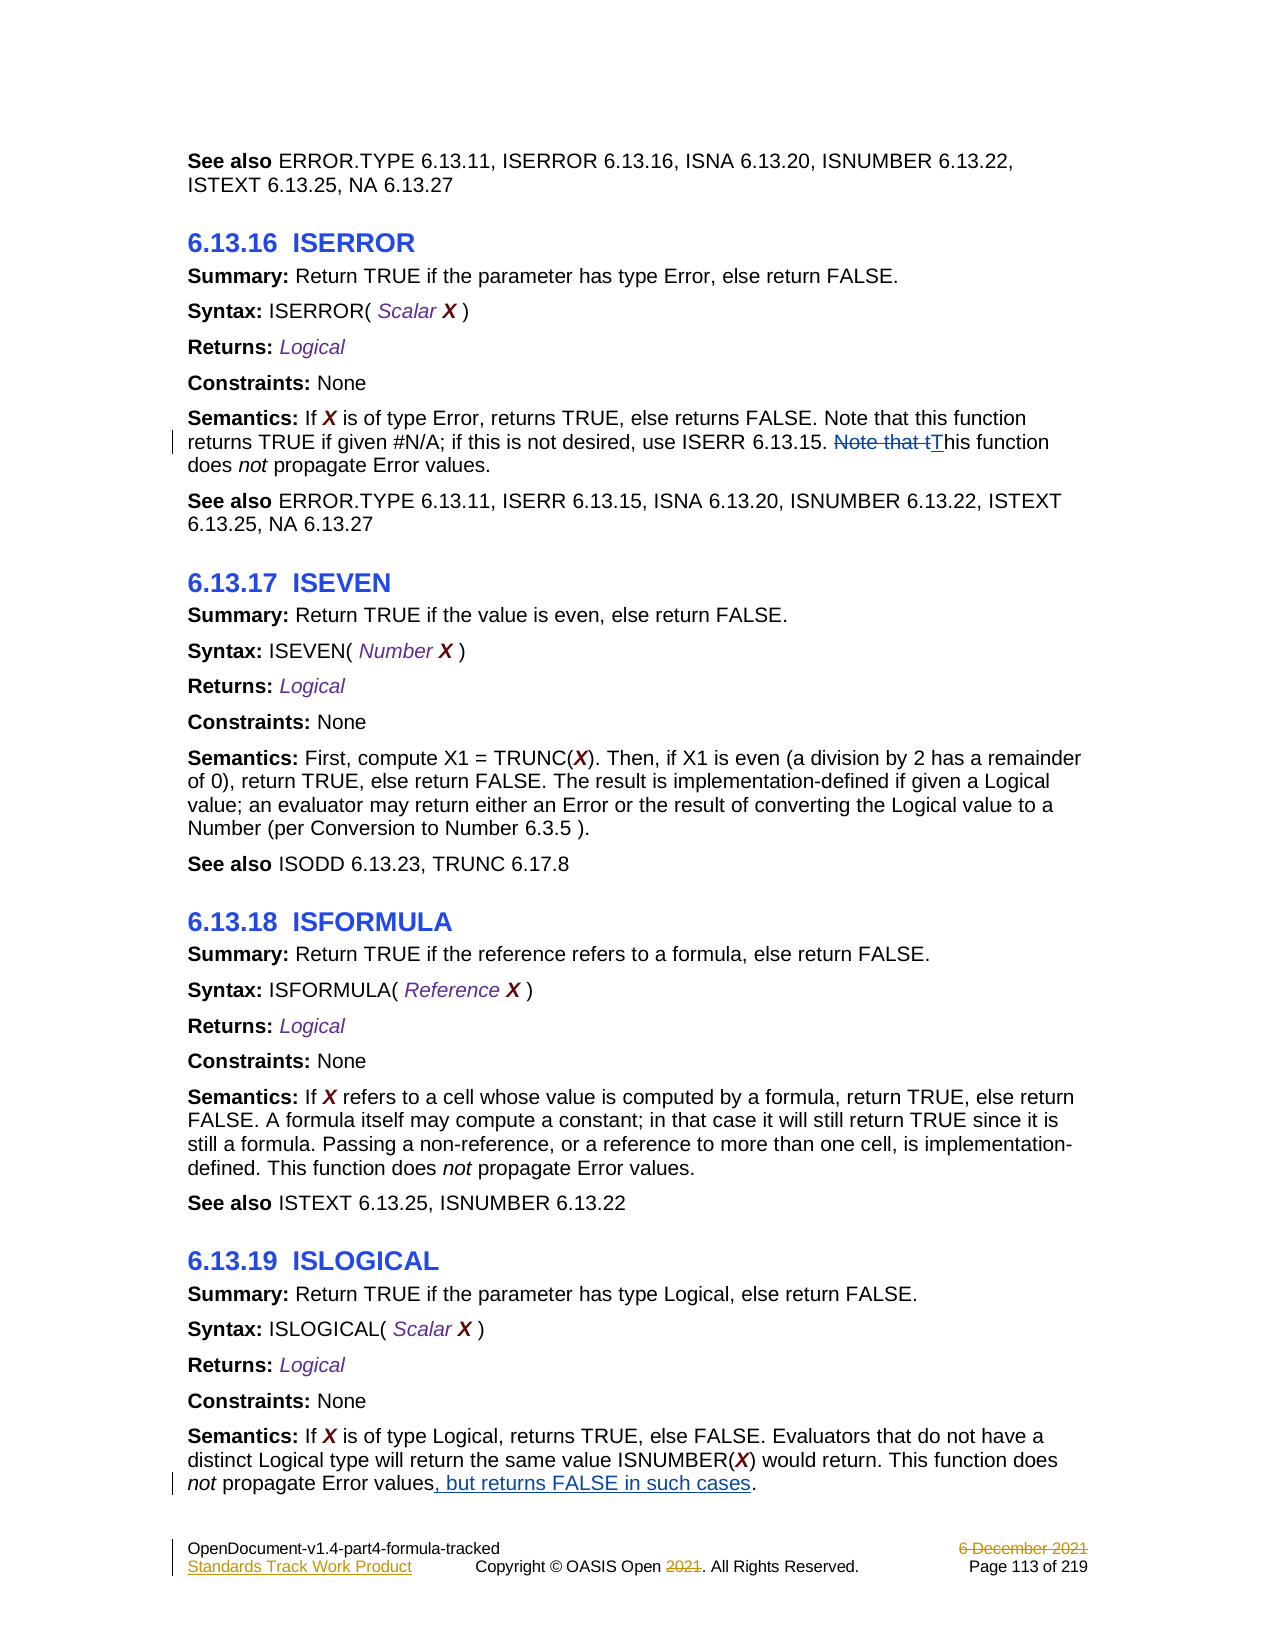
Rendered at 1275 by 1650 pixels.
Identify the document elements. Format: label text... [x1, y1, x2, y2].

text Syntax: ISFORMULA( Reference X ) [187, 978, 1088, 1002]
text Constraints: None [187, 1389, 1088, 1413]
text Summary: Return TRUE if the reference refers to a formula, else return FALSE. [187, 943, 1088, 966]
text Constraints: None [187, 371, 1088, 394]
text Summary: Return TRUE if the parameter has type Error, else return FALSE. [187, 264, 1088, 288]
subtitle ISERROR [187, 228, 1088, 258]
text See also ISTEXT 6.13.25, ISNUMBER 6.13.22 [187, 1192, 1088, 1215]
text Summary: Return TRUE if the value is even, else return FALSE. [187, 603, 1088, 627]
text Semantics: If X is of type Logical, returns TRUE, else FALSE. Evaluators that do not have a distinct Logical type will return the same value ISNUMBER(X) would return. This function does not propagate Error values, but returns FALSE in such cases. [187, 1425, 1088, 1495]
text Returns: Logical [187, 675, 1088, 698]
text See also ERROR.TYPE 6.13.11, ISERR 6.13.15, ISNA 6.13.20, ISNUMBER 6.13.22, ISTEXT 6.13.25, NA 6.13.27 [187, 489, 1088, 536]
text See also ISODD 6.13.23, TRUNC 6.17.8 [187, 852, 1088, 876]
subtitle ISLOGICAL [187, 1246, 1088, 1276]
text Syntax: ISLOGICAL( Scalar X ) [187, 1318, 1088, 1341]
text See also ERROR.TYPE 6.13.11, ISERROR 6.13.16, ISNA 6.13.20, ISNUMBER 6.13.22, ISTEXT 6.13.25, NA 6.13.27 [187, 150, 1088, 197]
text Returns: Logical [187, 1353, 1088, 1377]
subtitle ISEVEN [187, 567, 1088, 597]
text Constraints: None [187, 1050, 1088, 1073]
text Returns: Logical [187, 335, 1088, 359]
subtitle ISFORMULA [187, 907, 1088, 937]
text Semantics: If X is of type Error, returns TRUE, else returns FALSE. Note that this function returns TRUE if given #N/A; if this is not desired, use ISERR 6.13.15. This function does not propagate Error values. [187, 407, 1088, 477]
text Constraints: None [187, 710, 1088, 734]
text Syntax: ISERROR( Scalar X ) [187, 300, 1088, 323]
text Semantics: First, compute X1 = TRUNC(X). Then, if X1 is even (a division by 2 has a remainder of 0), return TRUE, else return FALSE. The result is implementation-defined if given a Logical value; an evaluator may return either an Error or the result of converting the Logical value to a Number (per Conversion to Number 6.3.5 ). [187, 746, 1088, 840]
text Semantics: If X refers to a cell whose value is computed by a formula, return TRUE, else return FALSE. A formula itself may compute a constant; in that case it will still return TRUE since it is still a formula. Passing a non-reference, or a reference to more than one cell, is implementation-defined. This function does not propagate Error values. [187, 1085, 1088, 1179]
text Syntax: ISEVEN( Number X ) [187, 639, 1088, 663]
text Summary: Return TRUE if the parameter has type Logical, else return FALSE. [187, 1282, 1088, 1306]
text Returns: Logical [187, 1014, 1088, 1038]
